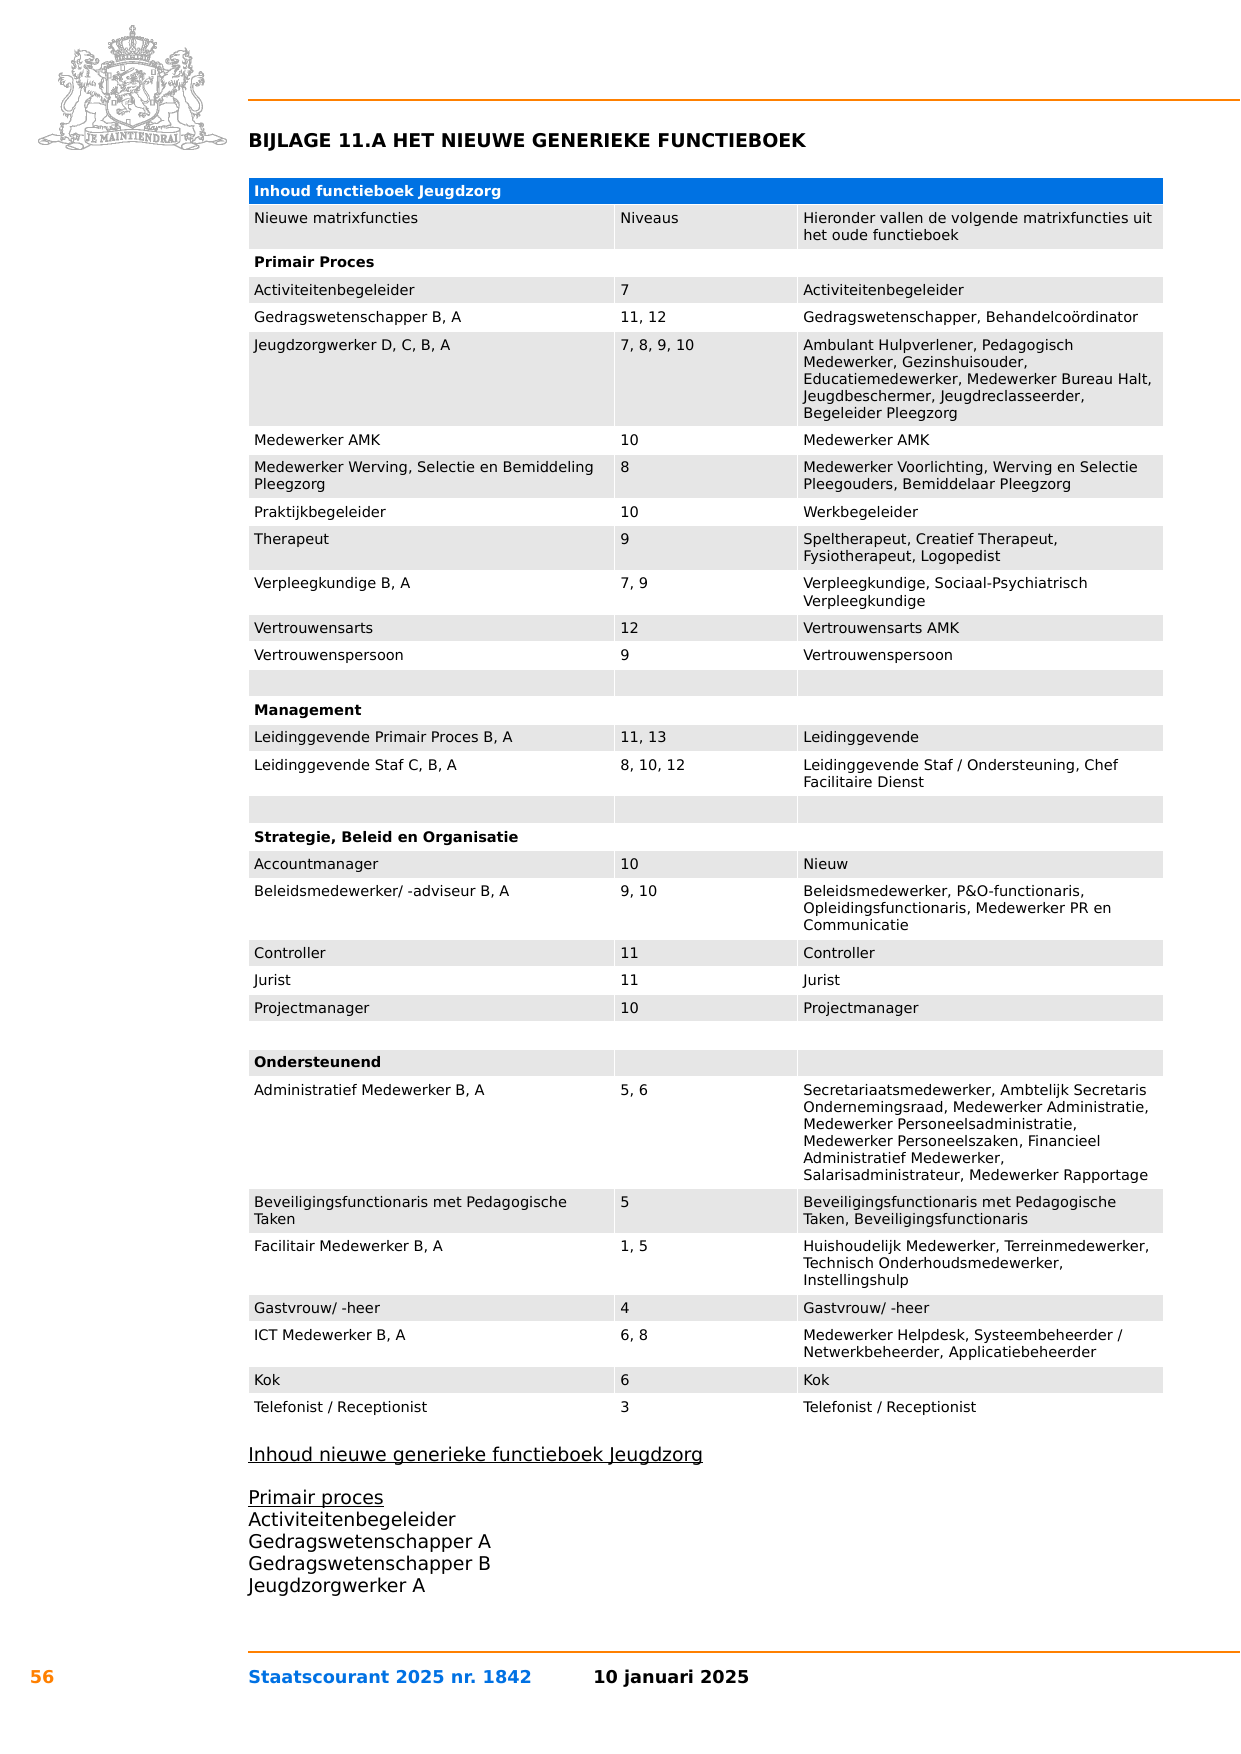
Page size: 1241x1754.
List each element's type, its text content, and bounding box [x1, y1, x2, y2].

table_cell Facilitair Medewerker B, A [249, 1234, 614, 1294]
table_cell Projectmanager [249, 995, 614, 1021]
table_cell 7, 9 [615, 571, 797, 614]
table_cell Gedragswetenschapper, Behandelcoördinator [798, 305, 1163, 331]
table_cell [615, 1050, 797, 1076]
table_cell Medewerker Werving, Selectie en Bemiddeling Pleegzorg [249, 455, 614, 498]
table_cell 7 [615, 277, 797, 303]
table_cell Leidinggevende Staf / Ondersteuning, Chef Facilitaire Dienst [798, 752, 1163, 795]
table_cell Kok [798, 1367, 1163, 1393]
table_cell [798, 1022, 1163, 1048]
table_cell Vertrouwensarts [249, 615, 614, 641]
table_cell Beveiligingsfunctionaris met Pedagogische Taken, Beveiligingsfunctionaris [798, 1189, 1163, 1233]
table_cell Controller [798, 940, 1163, 966]
table_cell 6 [615, 1367, 797, 1393]
table_cell [615, 824, 797, 850]
table_cell Leidinggevende Primair Proces B, A [249, 725, 614, 751]
table_cell [798, 250, 1163, 276]
table_cell Nieuw [798, 851, 1163, 878]
table_cell Projectmanager [798, 995, 1163, 1021]
table_cell 5, 6 [615, 1077, 797, 1188]
table_cell ICT Medewerker B, A [249, 1323, 614, 1366]
table_cell 7, 8, 9, 10 [615, 332, 797, 426]
table_cell Jurist [249, 968, 614, 994]
table_cell Activiteitenbegeleider [249, 277, 614, 303]
table_cell Primair Proces [249, 250, 614, 276]
table_cell 9 [615, 526, 797, 570]
table_cell Vertrouwensarts AMK [798, 615, 1163, 641]
table_cell 8, 10, 12 [615, 752, 797, 795]
table_cell [249, 1022, 614, 1048]
table_cell Management [249, 697, 614, 724]
table_cell Niveaus [615, 205, 797, 249]
text Primair proces [248, 1487, 1163, 1509]
table_cell 11 [615, 968, 797, 994]
subtitle BIJLAGE 11.A HET NIEUWE GENERIEKE FUNCTIEBOEK [248, 130, 1163, 152]
table_cell 6, 8 [615, 1323, 797, 1366]
table_cell 8 [615, 455, 797, 498]
table_cell Huishoudelijk Medewerker, Terreinmedewerker, Technisch Onderhoudsmedewerker, Instellingshulp [798, 1234, 1163, 1294]
table_cell [615, 1022, 797, 1048]
table_cell Medewerker Helpdesk, Systeembeheerder / Netwerkbeheerder, Applicatiebeheerder [798, 1323, 1163, 1366]
table_cell [249, 670, 614, 696]
table_cell 10 [615, 499, 797, 525]
table_cell [615, 796, 797, 823]
table_cell Hieronder vallen de volgende matrixfuncties uit het oude functieboek [798, 205, 1163, 249]
table_cell Medewerker AMK [798, 427, 1163, 453]
table_cell Telefonist / Receptionist [798, 1394, 1163, 1421]
table_cell Gastvrouw/ -heer [249, 1295, 614, 1321]
table_cell Vertrouwenspersoon [798, 643, 1163, 669]
table_cell [798, 697, 1163, 724]
table_cell [798, 670, 1163, 696]
table_cell Ambulant Hulpverlener, Pedagogisch Medewerker, Gezinshuisouder, Educatiemedewerker, Medewerker Bureau Halt, Jeugdbeschermer, Jeugdreclasseerder, Begeleider Pleegzorg [798, 332, 1163, 426]
text Gedragswetenschapper B [248, 1553, 1163, 1575]
table_cell Leidinggevende Staf C, B, A [249, 752, 614, 795]
table_cell Werkbegeleider [798, 499, 1163, 525]
table_cell 10 [615, 995, 797, 1021]
table_cell 4 [615, 1295, 797, 1321]
table_cell [615, 697, 797, 724]
table_cell 11 [615, 940, 797, 966]
table_cell Verpleegkundige B, A [249, 571, 614, 614]
table_cell Telefonist / Receptionist [249, 1394, 614, 1421]
table_cell Vertrouwenspersoon [249, 643, 614, 669]
table_cell Beleidsmedewerker, P&O-functionaris, Opleidingsfunctionaris, Medewerker PR en Communicatie [798, 879, 1163, 939]
table_cell 5 [615, 1189, 797, 1233]
table_cell [798, 1050, 1163, 1076]
table_cell 12 [615, 615, 797, 641]
text Activiteitenbegeleider [248, 1509, 1163, 1531]
table_cell [249, 796, 614, 823]
table_header Inhoud functieboek Jeugdzorg [249, 178, 1163, 204]
table_cell 9 [615, 643, 797, 669]
table_cell Beleidsmedewerker/ -adviseur B, A [249, 879, 614, 939]
table_cell Activiteitenbegeleider [798, 277, 1163, 303]
text Inhoud nieuwe generieke functieboek Jeugdzorg [248, 1443, 1163, 1465]
table_cell [798, 824, 1163, 850]
text Gedragswetenschapper A [248, 1531, 1163, 1553]
table_cell Leidinggevende [798, 725, 1163, 751]
table_cell 9, 10 [615, 879, 797, 939]
table_cell Medewerker AMK [249, 427, 614, 453]
table_cell Verpleegkundige, Sociaal-Psychiatrisch Verpleegkundige [798, 571, 1163, 614]
table_cell Jurist [798, 968, 1163, 994]
table_cell Kok [249, 1367, 614, 1393]
table_cell Nieuwe matrixfuncties [249, 205, 614, 249]
table_cell 10 [615, 851, 797, 878]
table_cell Gedragswetenschapper B, A [249, 305, 614, 331]
table_cell Gastvrouw/ -heer [798, 1295, 1163, 1321]
table_cell 3 [615, 1394, 797, 1421]
table_cell Praktijkbegeleider [249, 499, 614, 525]
table_cell Speltherapeut, Creatief Therapeut, Fysiotherapeut, Logopedist [798, 526, 1163, 570]
table_cell 10 [615, 427, 797, 453]
table_cell [798, 796, 1163, 823]
table_cell [615, 670, 797, 696]
table_cell Administratief Medewerker B, A [249, 1077, 614, 1188]
table_cell Beveiligingsfunctionaris met Pedagogische Taken [249, 1189, 614, 1233]
table_cell 11, 12 [615, 305, 797, 331]
table_cell Therapeut [249, 526, 614, 570]
table_cell Ondersteunend [249, 1050, 614, 1076]
table_cell Controller [249, 940, 614, 966]
table_cell Accountmanager [249, 851, 614, 878]
text Jeugdzorgwerker A [248, 1575, 1163, 1597]
table_cell [615, 250, 797, 276]
table_cell 1, 5 [615, 1234, 797, 1294]
table_cell Secretariaatsmedewerker, Ambtelijk Secretaris Ondernemingsraad, Medewerker Administratie, Medewerker Personeelsadministratie, Medewerker Personeelszaken, Financieel Administratief Medewerker, Salarisadministrateur, Medewerker Rapportage [798, 1077, 1163, 1188]
table_cell Jeugdzorgwerker D, C, B, A [249, 332, 614, 426]
table_cell 11, 13 [615, 725, 797, 751]
table_cell Medewerker Voorlichting, Werving en Selectie Pleegouders, Bemiddelaar Pleegzorg [798, 455, 1163, 498]
table_cell Strategie, Beleid en Organisatie [249, 824, 614, 850]
picture [38, 25, 227, 150]
